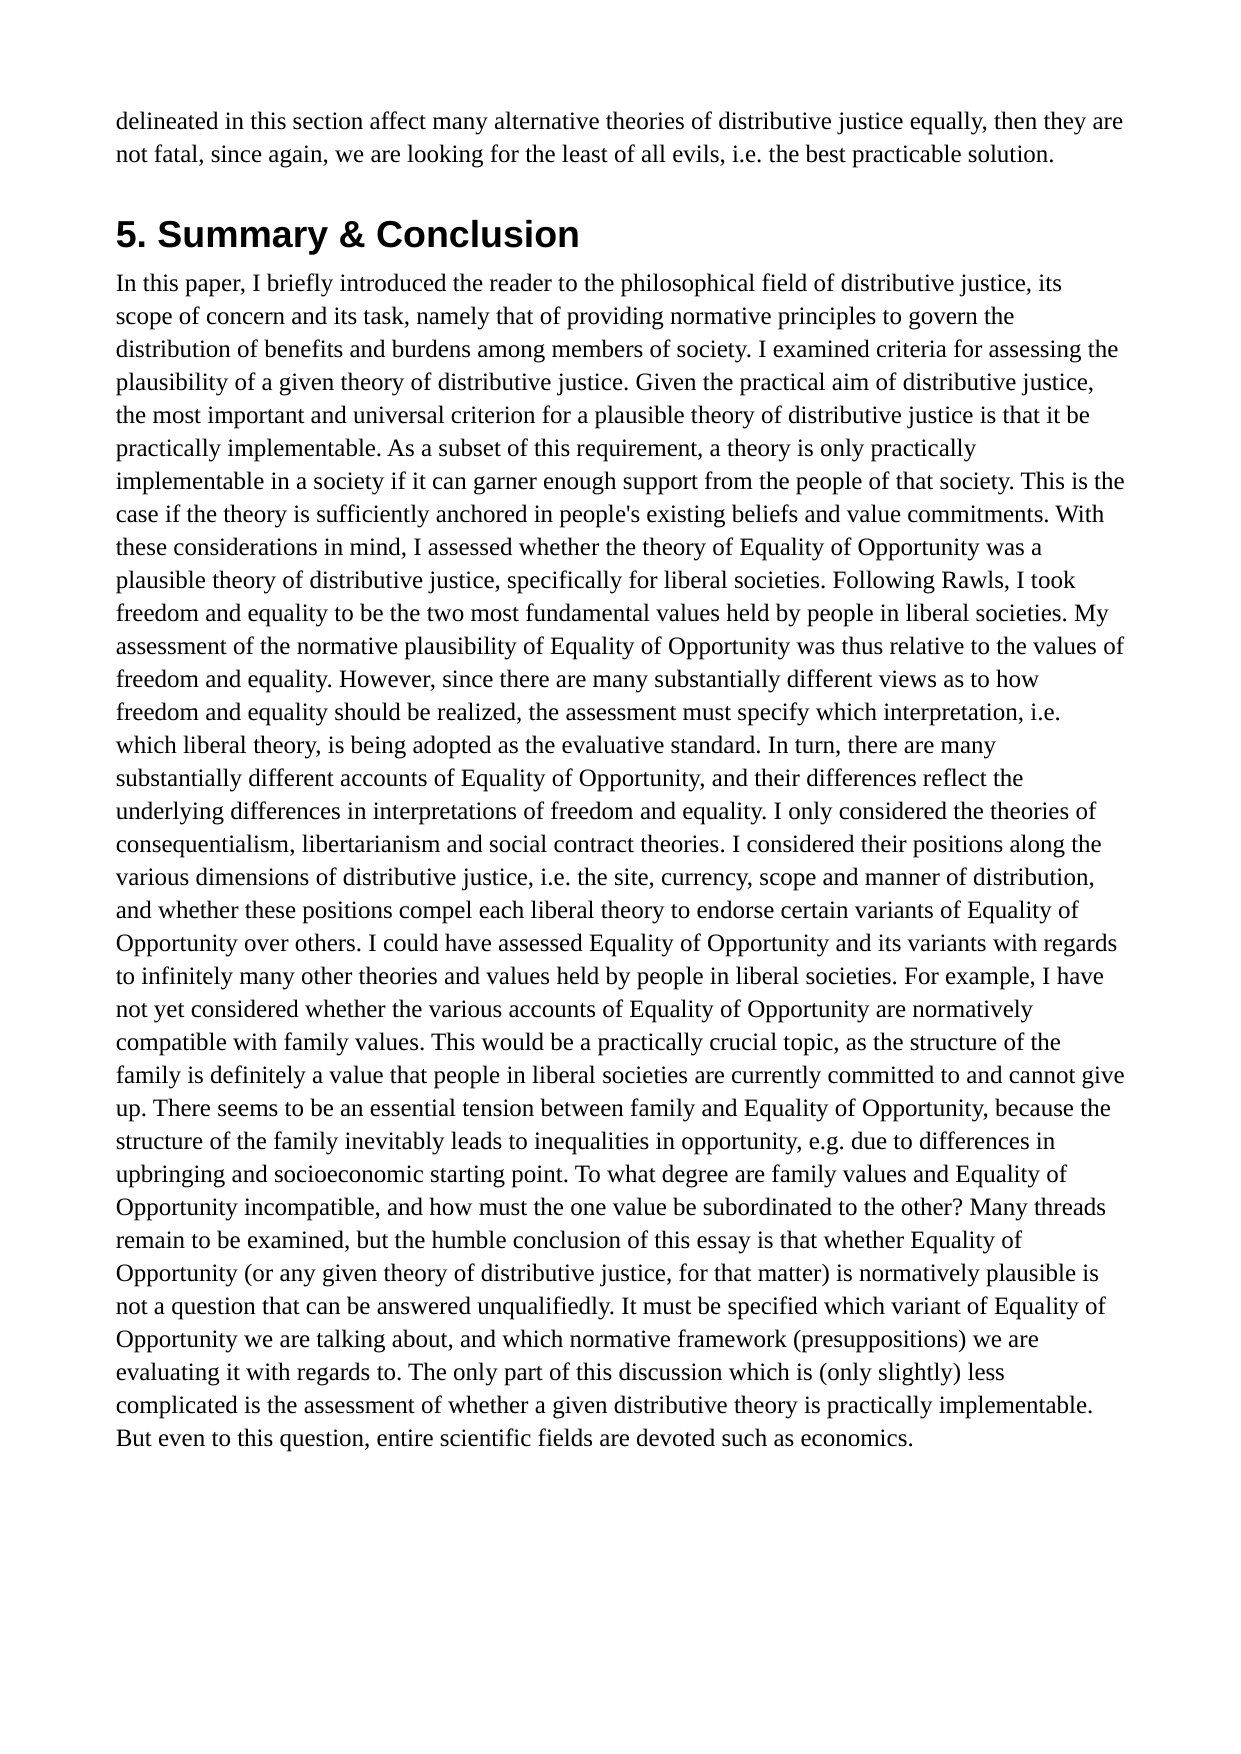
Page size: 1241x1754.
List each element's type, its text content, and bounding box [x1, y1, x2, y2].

subtitle 5. Summary & Conclusion [116, 212, 1125, 255]
text delineated in this section affect many alternative theories of distributive justice equally, then they are not fatal, since again, we are looking for the least of all evils, i.e. the best practicable solution. [116, 106, 1125, 168]
text In this paper, I briefly introduced the reader to the philosophical field of distributive justice, its scope of concern and its task, namely that of providing normative principles to govern the distribution of benefits and burdens among members of society. I examined criteria for assessing the plausibility of a given theory of distributive justice. Given the practical aim of distributive justice, the most important and universal criterion for a plausible theory of distributive justice is that it be practically implementable. As a subset of this requirement, a theory is only practically implementable in a society if it can garner enough support from the people of that society. This is the case if the theory is sufficiently anchored in people's existing beliefs and value commitments. With these considerations in mind, I assessed whether the theory of Equality of Opportunity was a plausible theory of distributive justice, specifically for liberal societies. Following Rawls, I took freedom and equality to be the two most fundamental values held by people in liberal societies. My assessment of the normative plausibility of Equality of Opportunity was thus relative to the values of freedom and equality. However, since there are many substantially different views as to how freedom and equality should be realized, the assessment must specify which interpretation, i.e. which liberal theory, is being adopted as the evaluative standard. In turn, there are many substantially different accounts of Equality of Opportunity, and their differences reflect the underlying differences in interpretations of freedom and equality. I only considered the theories of consequentialism, libertarianism and social contract theories. I considered their positions along the various dimensions of distributive justice, i.e. the site, currency, scope and manner of distribution, and whether these positions compel each liberal theory to endorse certain variants of Equality of Opportunity over others. I could have assessed Equality of Opportunity and its variants with regards to infinitely many other theories and values held by people in liberal societies. For example, I have not yet considered whether the various accounts of Equality of Opportunity are normatively compatible with family values. This would be a practically crucial topic, as the structure of the family is definitely a value that people in liberal societies are currently committed to and cannot give up. There seems to be an essential tension between family and Equality of Opportunity, because the structure of the family inevitably leads to inequalities in opportunity, e.g. due to differences in upbringing and socioeconomic starting point. To what degree are family values and Equality of Opportunity incompatible, and how must the one value be subordinated to the other? Many threads remain to be examined, but the humble conclusion of this essay is that whether Equality of Opportunity (or any given theory of distributive justice, for that matter) is normatively plausible is not a question that can be answered unqualifiedly. It must be specified which variant of Equality of Opportunity we are talking about, and which normative framework (presuppositions) we are evaluating it with regards to. The only part of this discussion which is (only slightly) less complicated is the assessment of whether a given distributive theory is practically implementable. But even to this question, entire scientific fields are devoted such as economics. [116, 268, 1125, 1452]
